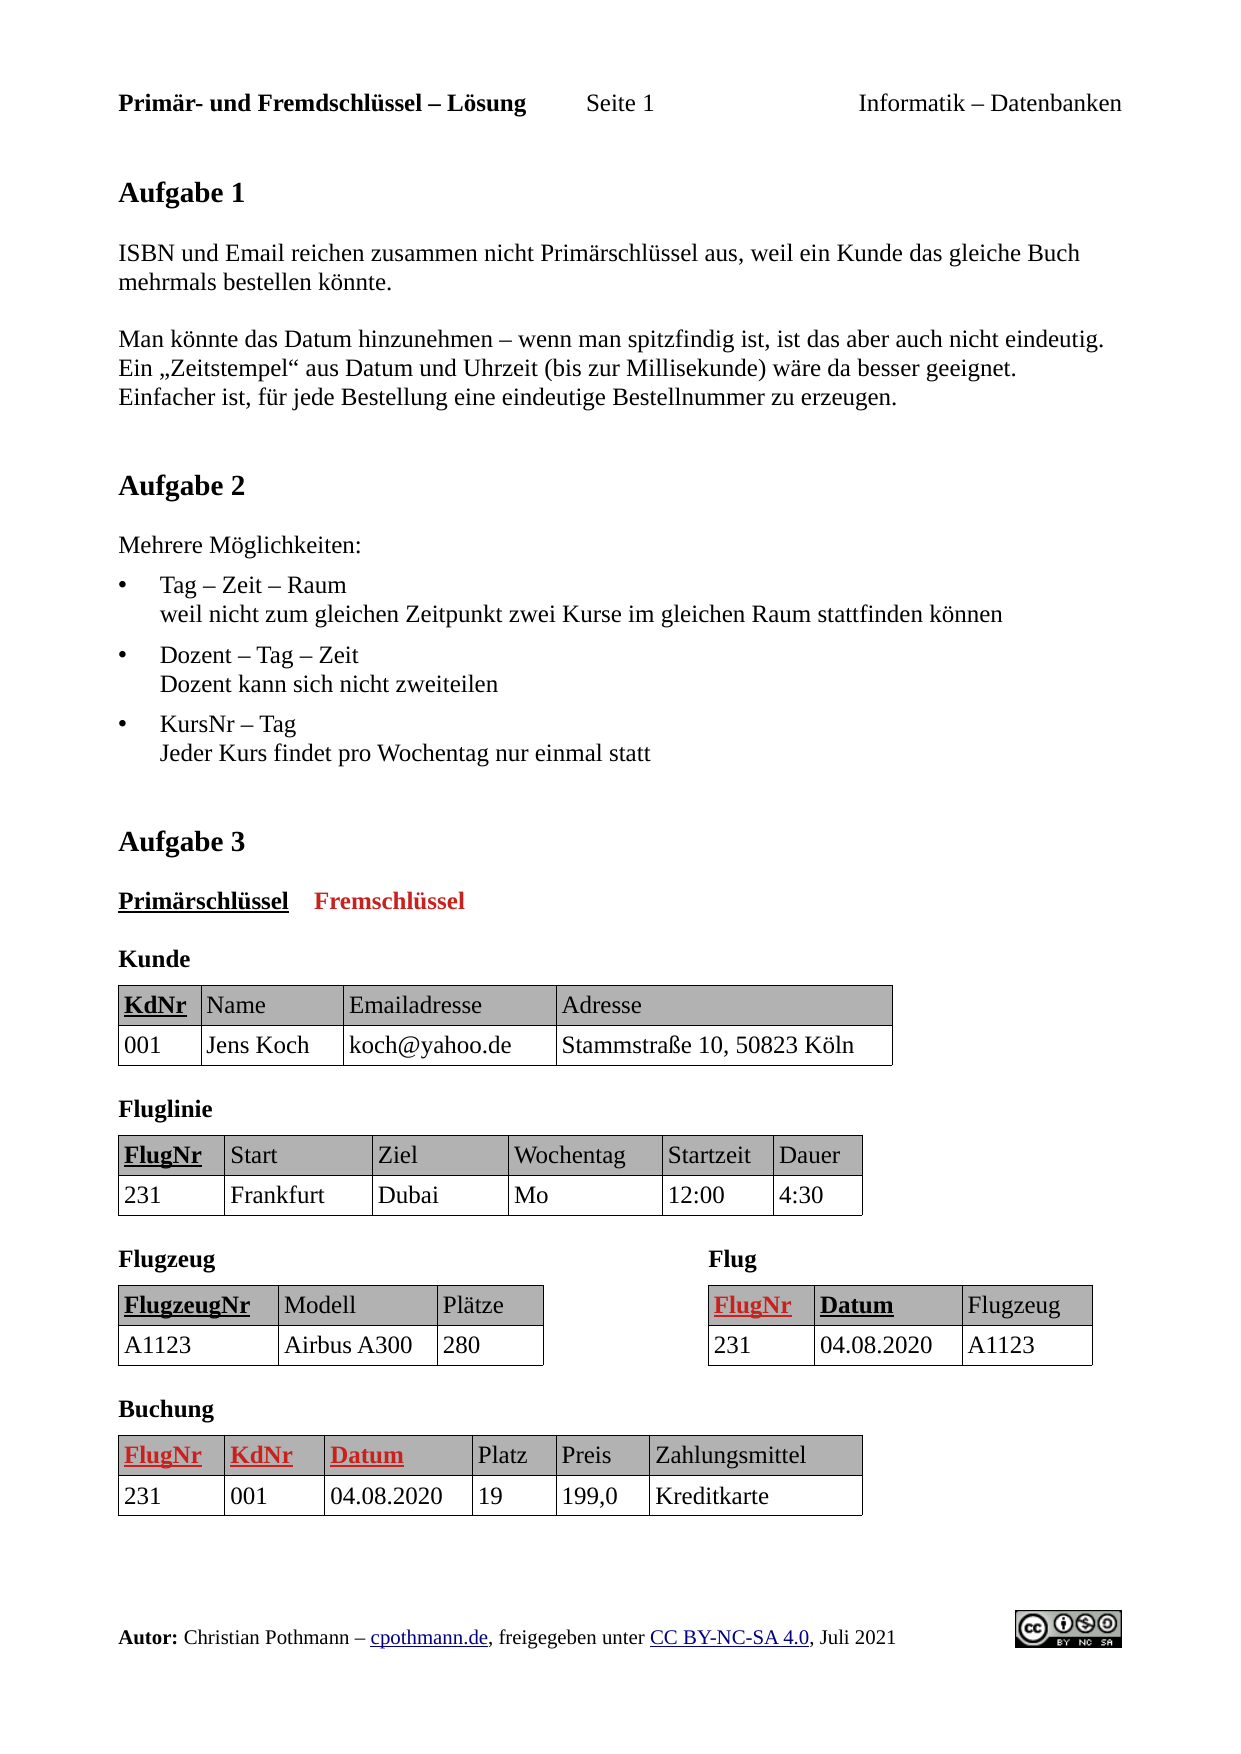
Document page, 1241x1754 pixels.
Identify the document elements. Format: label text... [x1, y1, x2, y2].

table_header Zahlungsmittel [650, 1436, 862, 1475]
table_cell 4:30 [774, 1176, 862, 1215]
table_header KdNr [119, 986, 201, 1025]
table_cell 12:00 [663, 1176, 773, 1215]
table_header KdNr [225, 1436, 324, 1475]
table_cell Jens Koch [202, 1026, 343, 1065]
table_header FlugNr [119, 1136, 224, 1175]
table_header Datum [325, 1436, 472, 1475]
table_header Datum [815, 1286, 962, 1325]
table_cell 231 [119, 1176, 224, 1215]
text Buchung [118, 1394, 1122, 1423]
table_cell Stammstraße 10, 50823 Köln [557, 1026, 892, 1065]
table_cell 04.08.2020 [325, 1476, 472, 1515]
text ISBN und Email reichen zusammen nicht Primärschlüssel aus, weil ein Kunde das gleiche Buch mehrmals bestellen könnte. [118, 238, 1122, 295]
table_cell Kreditkarte [650, 1476, 862, 1515]
table_cell Dubai [373, 1176, 508, 1215]
text Ein „Zeitstempel“ aus Datum und Uhrzeit (bis zur Millisekunde) wäre da besser geeignet. [118, 353, 1122, 382]
table_header Platz [473, 1436, 556, 1475]
table_header FlugNr [119, 1436, 224, 1475]
table_cell 231 [709, 1326, 814, 1365]
table_cell Airbus A300 [279, 1326, 437, 1365]
text Man könnte das Datum hinzunehmen – wenn man spitzfindig ist, ist das aber auch nicht eindeutig. [118, 324, 1122, 353]
table_cell A1123 [119, 1326, 278, 1365]
table_header Name [202, 986, 343, 1025]
table_cell 04.08.2020 [815, 1326, 962, 1365]
table_header Start [225, 1136, 372, 1175]
text Aufgabe 2 [118, 468, 1122, 501]
table_header Plätze [438, 1286, 543, 1325]
text Einfacher ist, für jede Bestellung eine eindeutige Bestellnummer zu erzeugen. [118, 382, 1122, 410]
table_header Ziel [373, 1136, 508, 1175]
text Aufgabe 3 [118, 824, 1122, 858]
table_header Adresse [557, 986, 892, 1025]
table_cell 231 [119, 1476, 224, 1515]
table_header Flugzeug [963, 1286, 1092, 1325]
table_cell Frankfurt [225, 1176, 372, 1215]
list KursNr – Tag Jeder Kurs findet pro Wochentag nur einmal statt [118, 709, 1122, 767]
table_cell 199,0 [557, 1476, 649, 1515]
table_header Wochentag [509, 1136, 662, 1175]
list Tag – Zeit – Raum weil nicht zum gleichen Zeitpunkt zwei Kurse im gleichen Raum stattfinden können [118, 571, 1122, 628]
table_header Startzeit [663, 1136, 773, 1175]
table_header Dauer [774, 1136, 862, 1175]
table_header Modell [279, 1286, 437, 1325]
table_cell 001 [225, 1476, 324, 1515]
text Kunde [118, 944, 1122, 973]
table_header FlugzeugNr [119, 1286, 278, 1325]
picture [1015, 1610, 1122, 1648]
text Fluglinie [118, 1094, 1122, 1123]
text Primärschlüssel Fremschlüssel [118, 886, 1122, 915]
table_header Emailadresse [344, 986, 556, 1025]
text Autor: Christian Pothmann – cpothmann.de, freigegeben unter CC BY-NC-SA 4.0, Juli 2021 [118, 1625, 1122, 1649]
table_header FlugNr [709, 1286, 814, 1325]
text Mehrere Möglichkeiten: [118, 530, 1122, 559]
table_cell 280 [438, 1326, 543, 1365]
table_cell 001 [119, 1026, 201, 1065]
list Dozent – Tag – Zeit Dozent kann sich nicht zweiteilen [118, 640, 1122, 697]
table_cell koch@yahoo.de [344, 1026, 556, 1065]
table_cell 19 [473, 1476, 556, 1515]
table_header Flug [708, 1244, 1122, 1365]
table_header Preis [557, 1436, 649, 1475]
text Aufgabe 1 [118, 176, 1122, 209]
table_cell Mo [509, 1176, 662, 1215]
table_cell A1123 [963, 1326, 1092, 1365]
table_header Flugzeug [118, 1244, 708, 1365]
